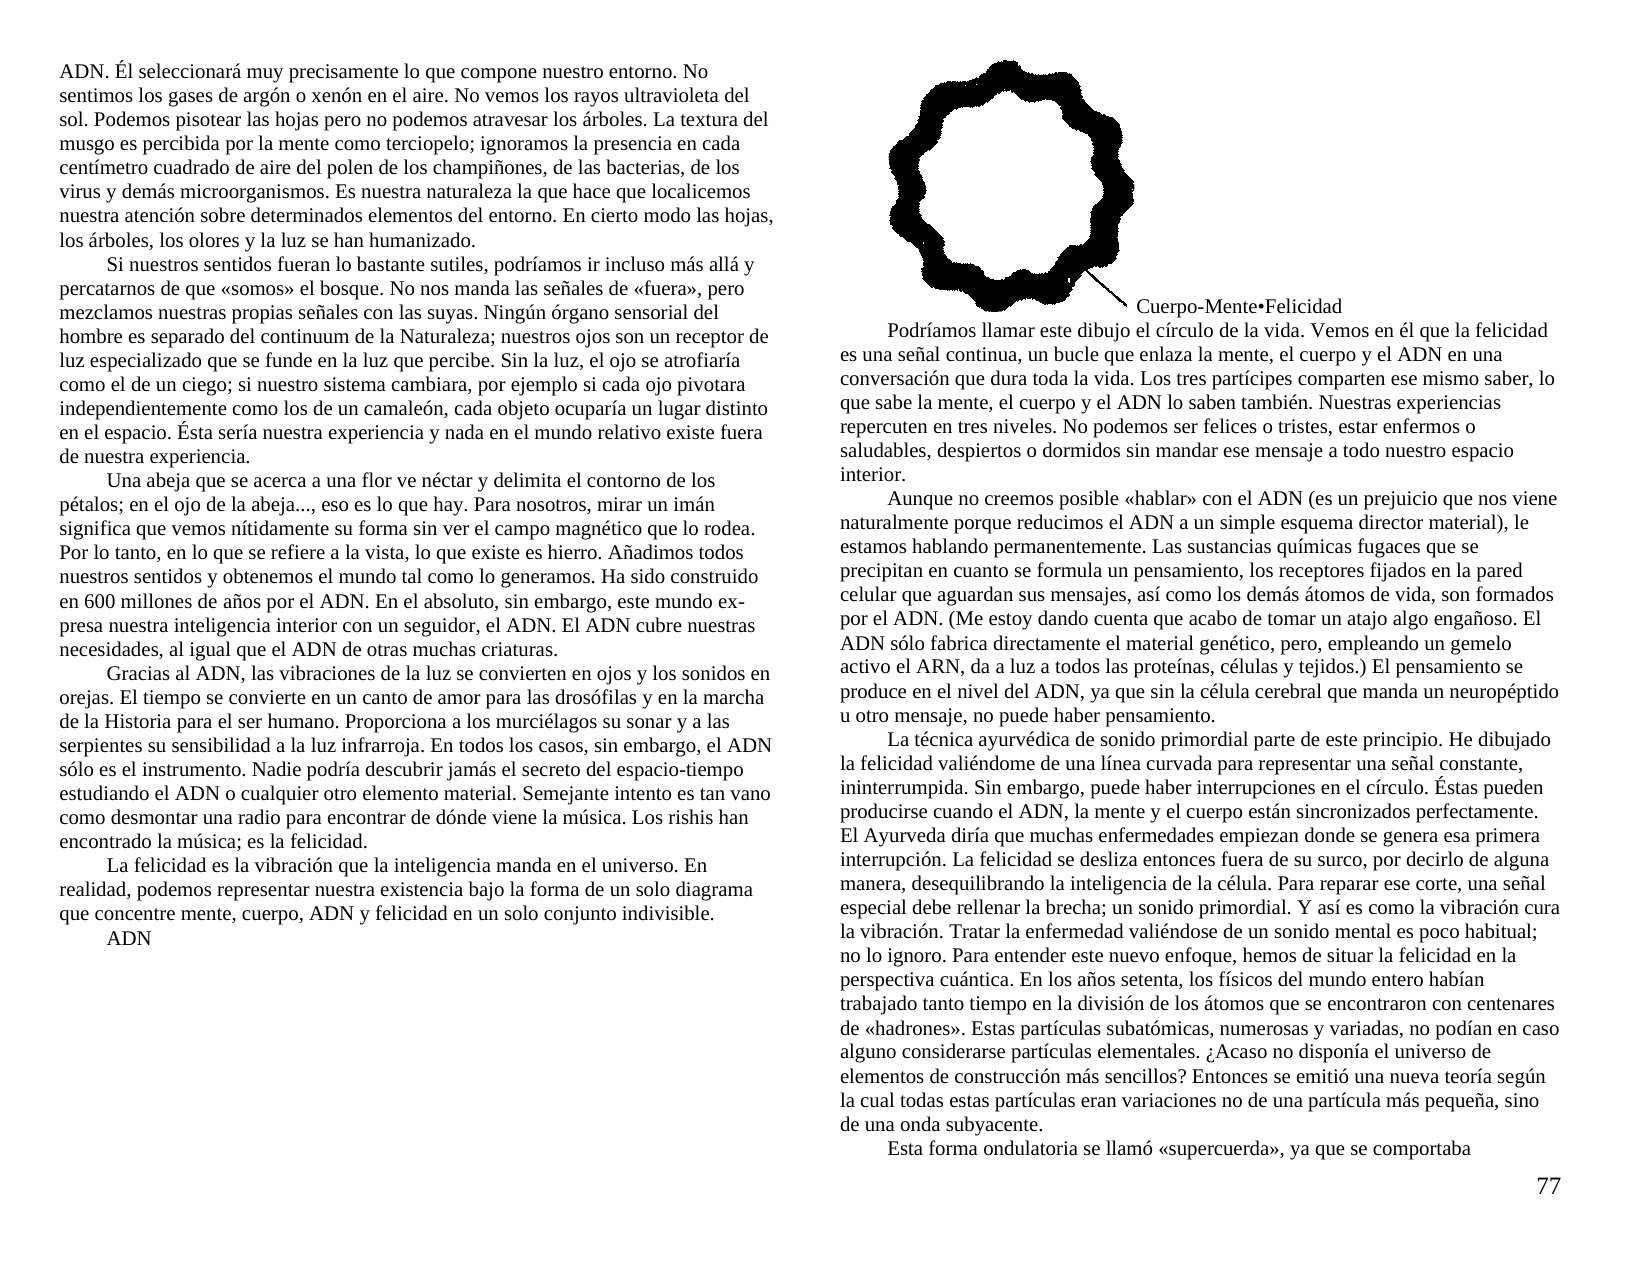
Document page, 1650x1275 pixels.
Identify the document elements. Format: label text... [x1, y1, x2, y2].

text Esta forma ondulatoria se llamó «supercuerda», ya que se comportaba [840, 1136, 1561, 1160]
picture [888, 60, 1135, 312]
text ADN. Él seleccionará muy precisamente lo que com­pone nuestro entorno. No sentimos los gases de argón o xenón en el aire. No vemos los rayos ultravioleta del sol. Podemos pisotear las hojas pero no podemos atravesar los árboles. La textura del musgo es percibida por la mente como terciopelo; ignoramos la presencia en cada centímetro cuadrado de aire del polen de los champiñones, de las bacterias, de los virus y demás microorganismos. Es nuestra naturaleza la que hace que localicemos nuestra atención sobre determinados elemen­tos del entorno. En cierto modo las hojas, los árboles, los olores y la luz se han humanizado. [59, 59, 781, 252]
text Gracias al ADN, las vibraciones de la luz se convierten en ojos y los sonidos en orejas. El tiempo se convierte en un can­to de amor para las drosófilas y en la marcha de la Historia para el ser humano. Proporciona a los murciélagos su sonar y a las serpientes su sensibilidad a la luz infrarroja. En todos los casos, sin embargo, el ADN sólo es el instrumento. Nadie po­dría descubrir jamás el secreto del espacio-tiempo estudiando el ADN o cualquier otro elemento material. Semejante intento es tan vano como desmontar una radio para encontrar de dón­de viene la música. Los rishis han encontrado la música; es la felicidad. [59, 661, 781, 853]
text La felicidad es la vibración que la inteligencia manda en el universo. En realidad, podemos representar nuestra existencia bajo la forma de un solo diagrama que concentre mente, cuer­po, ADN y felicidad en un solo conjunto indivisible. [59, 853, 781, 925]
text Podríamos llamar este dibujo el círculo de la vida. Vemos en él que la felicidad es una señal continua, un bucle que enlaza la mente, el cuerpo y el ADN en una conversación que dura toda la vida. Los tres partícipes comparten ese mismo saber, lo que sabe la mente, el cuerpo y el ADN lo saben también. Nuestras expe­riencias repercuten en tres niveles. No podemos ser felices o tristes, estar enfermos o saludables, despiertos o dormidos sin mandar ese mensaje a todo nuestro espacio interior. [840, 318, 1561, 486]
text ADN [59, 925, 781, 949]
text Aunque no creemos posible «hablar» con el ADN (es un prejuicio que nos viene naturalmente porque reducimos el ADN a un simple esquema director material), le estamos ha­blando permanentemente. Las sustancias químicas fugaces que se precipitan en cuanto se formula un pensamiento, los receptores fijados en la pared celular que aguardan sus mensa­jes, así como los demás átomos de vida, son formados por el ADN. (Me estoy dando cuenta que acabo de tomar un atajo algo engañoso. El ADN sólo fabrica directamente el material genético, pero, empleando un gemelo activo el ARN, da a luz a todos las proteínas, células y tejidos.) El pensamiento se pro­duce en el nivel del ADN, ya que sin la célula cerebral que manda un neuropéptido u otro mensaje, no puede haber pen­samiento. [840, 486, 1561, 727]
text Cuerpo-Mente•Felicidad [840, 59, 1561, 318]
text Una abeja que se acerca a una flor ve néctar y delimita el contorno de los pétalos; en el ojo de la abeja..., eso es lo que hay. Para nosotros, mirar un imán significa que vemos nítida­mente su forma sin ver el campo magnético que lo rodea. Por lo tanto, en lo que se refiere a la vista, lo que existe es hierro. Añadimos todos nuestros sentidos y obtenemos el mundo tal como lo generamos. Ha sido construido en 600 millones de años por el ADN. En el absoluto, sin embargo, este mundo ex­presa nuestra inteligencia interior con un seguidor, el ADN. El ADN cubre nuestras necesidades, al igual que el ADN de otras muchas criaturas. [59, 468, 781, 661]
text Si nuestros sentidos fueran lo bastante sutiles, podríamos ir incluso más allá y percatarnos de que «somos» el bosque. No nos manda las señales de «fuera», pero mezclamos nues­tras propias señales con las suyas. Ningún órgano sensorial del hombre es separado del continuum de la Naturaleza; nuestros ojos son un receptor de luz especializado que se funde en la luz que percibe. Sin la luz, el ojo se atrofiaría como el de un ciego; si nuestro sistema cambiara, por ejemplo si cada ojo pivotara independientemente como los de un camaleón, cada objeto ocuparía un lugar distinto en el espacio. Ésta sería nuestra experiencia y nada en el mundo relativo existe fuera de nuestra experiencia. [59, 252, 781, 468]
text La técnica ayurvédica de sonido primordial parte de este principio. He dibujado la felicidad valiéndome de una línea curvada para representar una señal constante, ininterrumpida. Sin embargo, puede haber interrupciones en el círculo. Éstas pueden producirse cuando el ADN, la mente y el cuerpo están sincronizados perfectamente. El Ayurveda diría que muchas enfermedades empiezan donde se genera esa primera inte­rrupción. La felicidad se desliza entonces fuera de su surco, por decirlo de alguna manera, desequilibrando la inteligencia de la célula. Para reparar ese corte, una señal especial debe rellenar la brecha; un sonido primordial. Y así es como la vi­bración cura la vibración. Tratar la enfermedad valiéndose de un sonido mental es poco habitual; no lo ignoro. Para enten­der este nuevo enfoque, hemos de situar la felicidad en la pers­pectiva cuántica. En los años setenta, los físicos del mundo entero habían trabajado tanto tiempo en la división de los átomos que se encontraron con centenares de «hadrones». Estas partículas subatómicas, numerosas y variadas, no po­dían en caso alguno considerarse partículas elementales. ¿Aca­so no disponía el universo de elementos de construcción más sencillos? Entonces se emitió una nueva teoría según la cual todas estas partículas eran variaciones no de una partícula más pequeña, sino de una onda subyacente. [840, 727, 1561, 1136]
